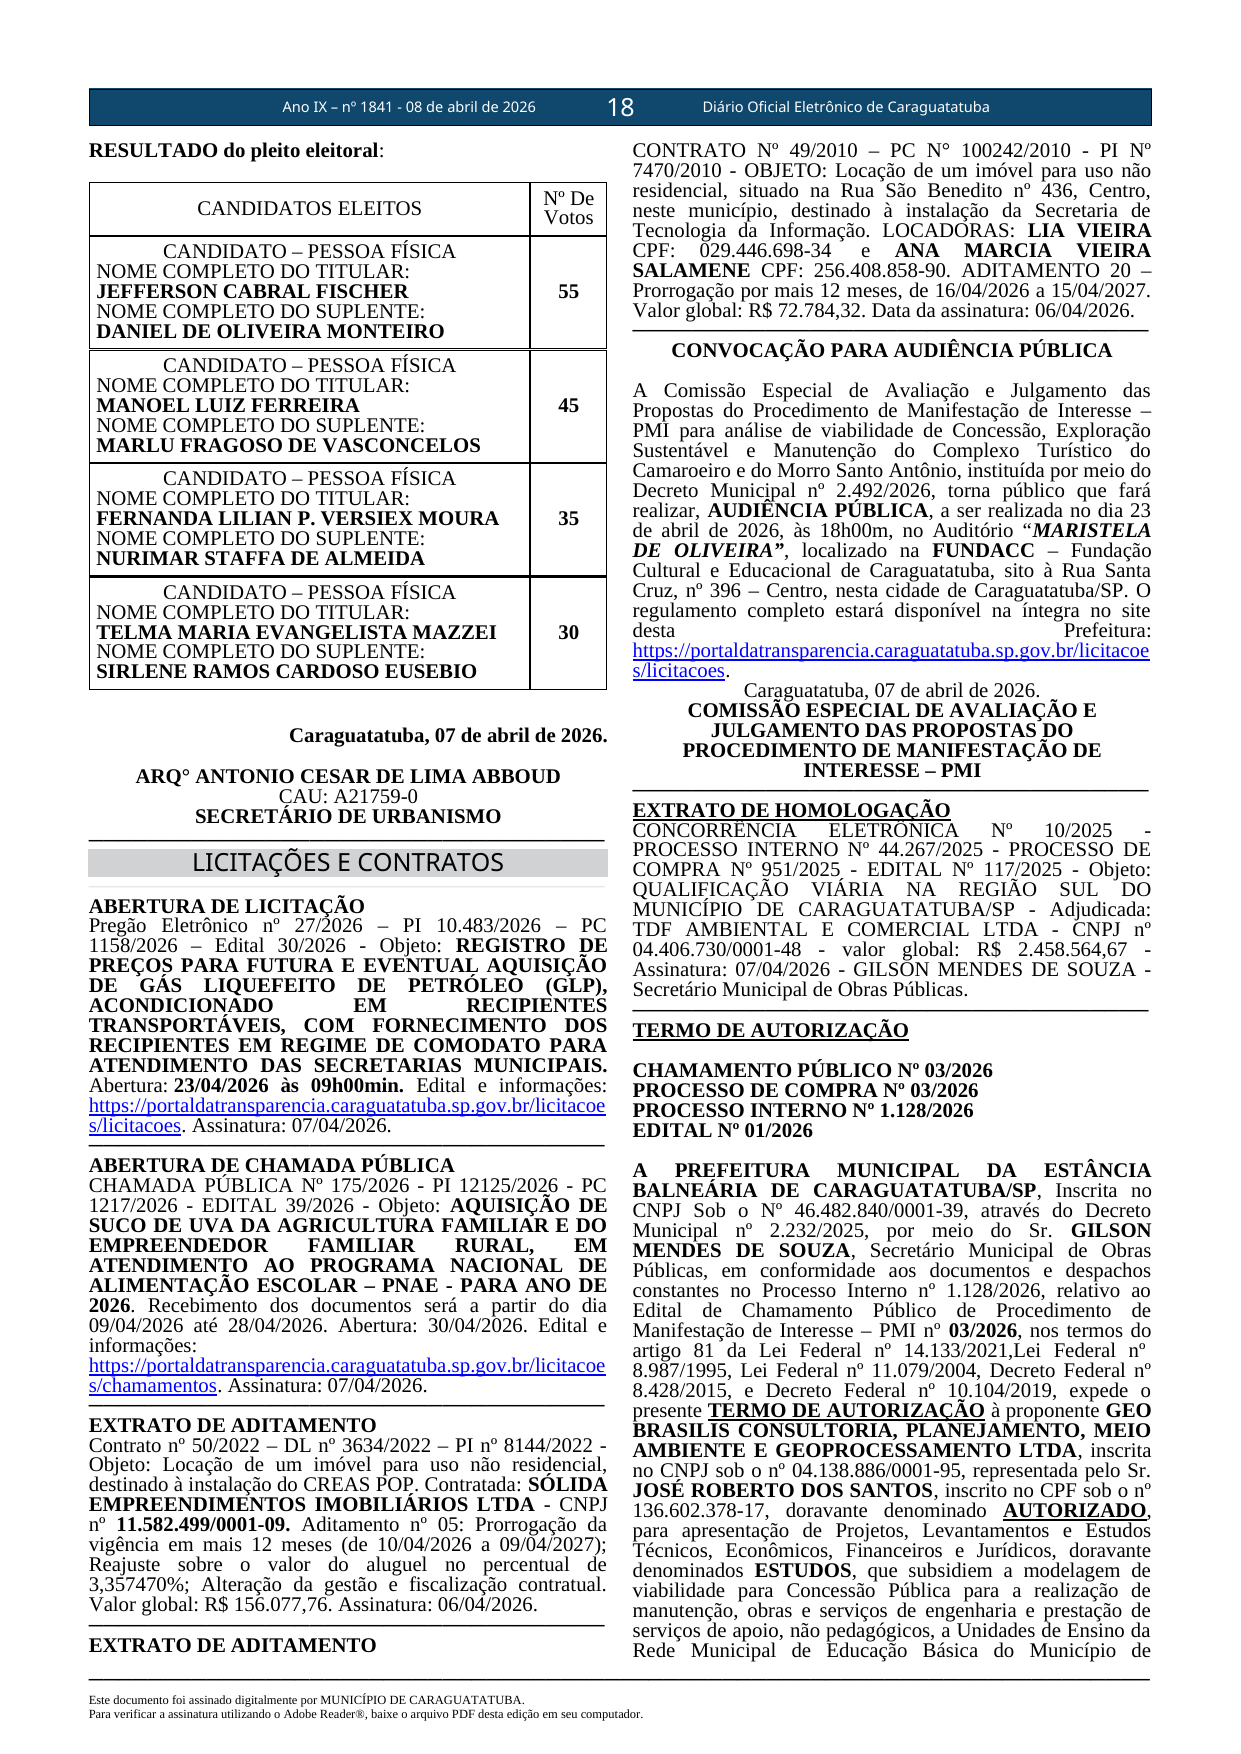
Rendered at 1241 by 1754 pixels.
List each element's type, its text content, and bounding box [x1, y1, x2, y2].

text ─────────────────────────────────── [632, 322, 1152, 342]
text ─────────────────────────────────── [88, 877, 608, 897]
table_cell CANDIDATO – PESSOA FÍSICA NOME COMPLETO DO TITULAR: FERNANDA LILIAN P. VERSIEX MOURA NOME COMPLETO DO SUPLENTE: NURIMAR STAFFA DE ALMEIDA [90, 464, 529, 575]
text RESULTADO do pleito eleitoral: [88, 142, 608, 162]
text A PREFEITURA MUNICIPAL DA ESTÂNCIA BALNEÁRIA DE CARAGUATATUBA/SP, Inscrita no CNPJ Sob o Nº 46.482.840/0001-39, através do Decreto Municipal nº 2.232/2025, por meio do Sr. GILSON MENDES DE SOUZA, Secretário Municipal de Obras Públicas, em conformidade aos documentos e despachos constantes no Processo Interno nº 1.128/2026, relativo ao Edital de Chamamento Público de Procedimento de Manifestação de Interesse – PMI nº 03/2026, nos termos do artigo 81 da Lei Federal nº 14.133/2021,Lei Federal nº 8.987/1995, Lei Federal nº 11.079/2004, Decreto Federal nº 8.428/2015, e Decreto Federal nº 10.104/2019, expede o presente TERMO DE AUTORIZAÇÃO à proponente GEO BRASILIS CONSULTORIA, PLANEJAMENTO, MEIO AMBIENTE E GEOPROCESSAMENTO LTDA, inscrita no CNPJ sob o nº 04.138.886/0001-95, representada pelo Sr. JOSÉ ROBERTO DOS SANTOS, inscrito no CPF sob o nº 136.602.378-17, doravante denominado AUTORIZADO, para apresentação de Projetos, Levantamentos e Estudos Técnicos, Econômicos, Financeiros e Jurídicos, doravante denominados ESTUDOS, que subsidiem a modelagem de viabilidade para Concessão Pública para a realização de manutenção, obras e serviços de engenharia e prestação de serviços de apoio, não pedagógicos, a Unidades de Ensino da Rede Municipal de Educação Básica do Município de [632, 1162, 1152, 1662]
text PROCESSO DE COMPRA Nº 03/2026 [632, 1082, 1152, 1102]
table_cell CANDIDATO – PESSOA FÍSICA NOME COMPLETO DO TITULAR: JEFFERSON CABRAL FISCHER NOME COMPLETO DO SUPLENTE: DANIEL DE OLIVEIRA MONTEIRO [90, 237, 529, 348]
text ─────────────────────────────────── [88, 1616, 608, 1636]
text CONTRATO Nº 49/2010 – PC N° 100242/2010 - PI Nº 7470/2010 - OBJETO: Locação de um imóvel para uso não residencial, situado na Rua São Benedito nº 436, Centro, neste município, destinado à instalação da Secretaria de Tecnologia da Informação. LOCADORAS: LIA VIEIRA CPF: 029.446.698-34 e ANA MARCIA VIEIRA SALAMENE CPF: 256.408.858-90. ADITAMENTO 20 – Prorrogação por mais 12 meses, de 16/04/2026 a 15/04/2027. Valor global: R$ 72.784,32. Data da assinatura: 06/04/2026. [632, 142, 1152, 322]
text CHAMADA PÚBLICA Nº 175/2026 - PI 12125/2026 - PC 1217/2026 - EDITAL 39/2026 - Objeto: AQUISIÇÃO DE SUCO DE UVA DA AGRICULTURA FAMILIAR E DO EMPREENDEDOR FAMILIAR RURAL, EM ATENDIMENTO AO PROGRAMA NACIONAL DE ALIMENTAÇÃO ESCOLAR – PNAE - PARA ANO DE 2026. Recebimento dos documentos será a partir do dia 09/04/2026 até 28/04/2026. Abertura: 30/04/2026. Edital e informações: https://portaldatransparencia.caraguatatuba.sp.gov.br/licitacoes/chamamentos. Assinatura: 07/04/2026. [88, 1177, 608, 1397]
text ─────────────────────────────────── [88, 827, 608, 849]
table_cell 35 [531, 464, 606, 575]
table_cell CANDIDATO – PESSOA FÍSICA NOME COMPLETO DO TITULAR: MANOEL LUIZ FERREIRA NOME COMPLETO DO SUPLENTE: MARLU FRAGOSO DE VASCONCELOS [90, 351, 529, 462]
text ─────────────────────────────────── [88, 1137, 608, 1157]
text Caraguatatuba, 07 de abril de 2026. [632, 682, 1152, 702]
text ─────────────────────────────────── [632, 782, 1152, 802]
text CAU: A21759-0 [88, 787, 608, 807]
table_header Nº De Votos [531, 183, 606, 235]
text PROCESSO INTERNO Nº 1.128/2026 [632, 1102, 1152, 1122]
text EXTRATO DE HOMOLOGAÇÃO [632, 802, 1152, 822]
text Contrato nº 50/2022 – DL nº 3634/2022 – PI nº 8144/2022 - Objeto: Locação de um imóvel para uso não residencial, destinado à instalação do CREAS POP. Contratada: SÓLIDA EMPREENDIMENTOS IMOBILIÁRIOS LTDA - CNPJ nº 11.582.499/0001-09. Aditamento nº 05: Prorrogação da vigência em mais 12 meses (de 10/04/2026 a 09/04/2027); Reajuste sobre o valor do aluguel no percentual de 3,357470%; Alteração da gestão e fiscalização contratual. Valor global: R$ 156.077,76. Assinatura: 06/04/2026. [88, 1436, 608, 1616]
table_header CANDIDATOS ELEITOS [90, 183, 529, 235]
text ─────────────────────────────────── [88, 1397, 608, 1417]
text CHAMAMENTO PÚBLICO Nº 03/2026 [632, 1062, 1152, 1082]
text EDITAL Nº 01/2026 [632, 1122, 1152, 1141]
table_cell 55 [531, 237, 606, 348]
text Pregão Eletrônico nº 27/2026 – PI 10.483/2026 – PC 1158/2026 – Edital 30/2026 - Objeto: REGISTRO DE PREÇOS PARA FUTURA E EVENTUAL AQUISIÇÃO DE GÁS LIQUEFEITO DE PETRÓLEO (GLP), ACONDICIONADO EM RECIPIENTES TRANSPORTÁVEIS, COM FORNECIMENTO DOS RECIPIENTES EM REGIME DE COMODATO PARA ATENDIMENTO DAS SECRETARIAS MUNICIPAIS. Abertura: 23/04/2026 às 09h00min. Edital e informações: https://portaldatransparencia.caraguatatuba.sp.gov.br/licitacoes/licitacoes. Assinatura: 07/04/2026. [88, 917, 608, 1137]
text SECRETÁRIO DE URBANISMO [88, 807, 608, 827]
text COMISSÃO ESPECIAL DE AVALIAÇÃO E JULGAMENTO DAS PROPOSTAS DO PROCEDIMENTO DE MANIFESTAÇÃO DE INTERESSE – PMI [632, 702, 1152, 782]
table_cell CANDIDATO – PESSOA FÍSICA NOME COMPLETO DO TITULAR: TELMA MARIA EVANGELISTA MAZZEI NOME COMPLETO DO SUPLENTE: SIRLENE RAMOS CARDOSO EUSEBIO [90, 578, 529, 689]
text TERMO DE AUTORIZAÇÃO [632, 1021, 1152, 1041]
text Caraguatatuba, 07 de abril de 2026. [88, 727, 608, 747]
text ABERTURA DE CHAMADA PÚBLICA [88, 1157, 608, 1177]
table_cell 45 [531, 351, 606, 462]
text EXTRATO DE ADITAMENTO [88, 1417, 608, 1436]
table_cell 30 [531, 578, 606, 689]
text EXTRATO DE ADITAMENTO [88, 1636, 608, 1656]
text A Comissão Especial de Avaliação e Julgamento das Propostas do Procedimento de Manifestação de Interesse – PMI para análise de viabilidade de Concessão, Exploração Sustentável e Manutenção do Complexo Turístico do Camaroeiro e do Morro Santo Antônio, instituída por meio do Decreto Municipal nº 2.492/2026, torna público que fará realizar, AUDIÊNCIA PÚBLICA, a ser realizada no dia 23 de abril de 2026, às 18h00m, no Auditório “MARISTELA DE OLIVEIRA”, localizado na FUNDACC – Fundação Cultural e Educacional de Caraguatatuba, sito à Rua Santa Cruz, nº 396 – Centro, nesta cidade de Caraguatatuba/SP. O regulamento completo estará disponível na íntegra no site desta Prefeitura: https://portaldatransparencia.caraguatatuba.sp.gov.br/licitacoes/licitacoes. [632, 382, 1152, 682]
text CONCORRÊNCIA ELETRÔNICA Nº 10/2025 - PROCESSO INTERNO Nº 44.267/2025 - PROCESSO DE COMPRA Nº 951/2025 - EDITAL Nº 117/2025 - Objeto: QUALIFICAÇÃO VIÁRIA NA REGIÃO SUL DO MUNICÍPIO DE CARAGUATATUBA/SP - Adjudicada: TDF AMBIENTAL E COMERCIAL LTDA - CNPJ nº 04.406.730/0001-48 - valor global: R$ 2.458.564,67 - Assinatura: 07/04/2026 - GILSON MENDES DE SOUZA - Secretário Municipal de Obras Públicas. [632, 822, 1152, 1001]
text LICITAÇÕES E CONTRATOS [88, 849, 608, 877]
text ABERTURA DE LICITAÇÃO [88, 897, 608, 917]
text CONVOCAÇÃO PARA AUDIÊNCIA PÚBLICA [632, 342, 1152, 361]
text ARQ° ANTONIO CESAR DE LIMA ABBOUD [88, 767, 608, 787]
text ─────────────────────────────────── [632, 1001, 1152, 1021]
